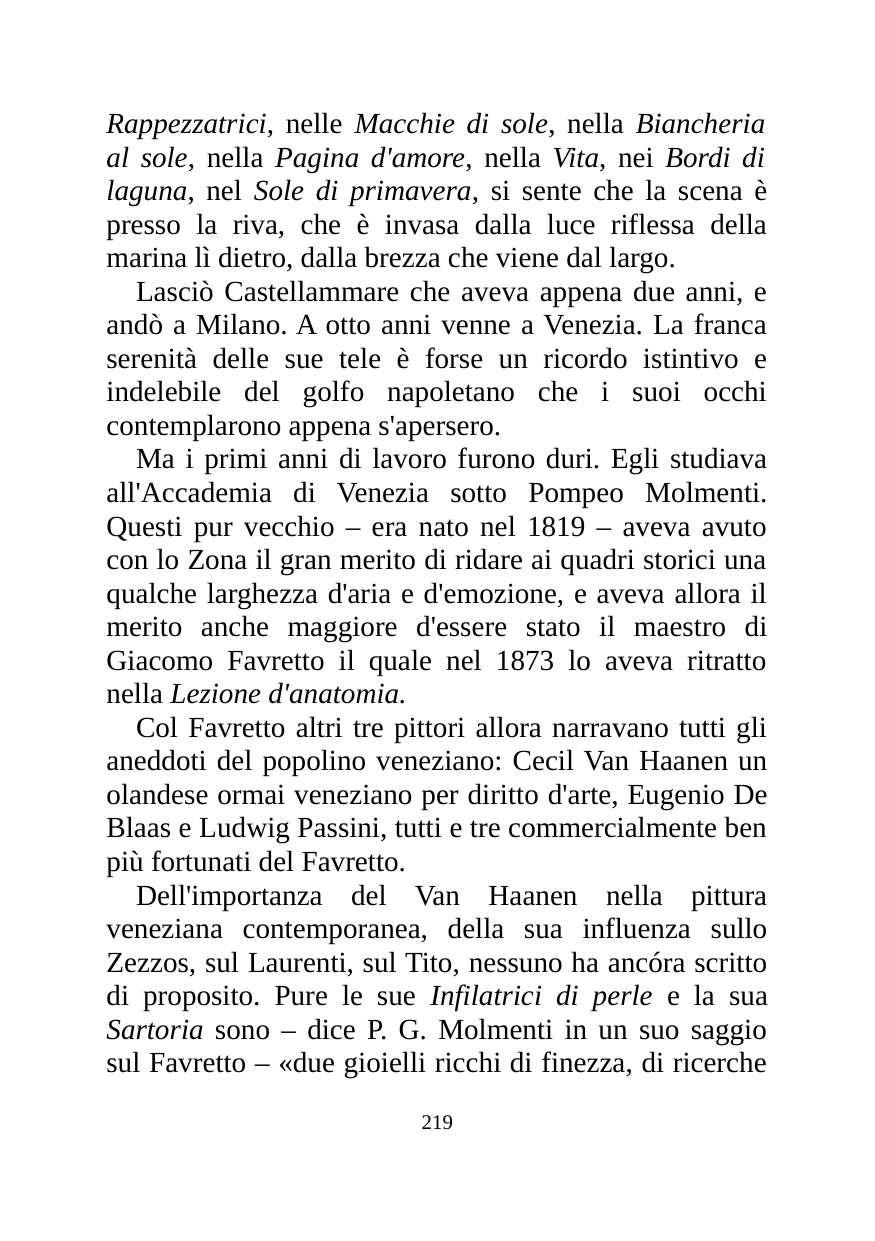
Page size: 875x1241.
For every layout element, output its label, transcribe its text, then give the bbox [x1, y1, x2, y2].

text Ma i primi anni di lavoro furono duri. Egli studiava all'Accademia di Venezia sotto Pompeo Molmenti. Questi pur vecchio – era nato nel 1819 – aveva avuto con lo Zona il gran merito di ridare ai quadri storici una qualche larghezza d'aria e d'emozione, e aveva allora il merito anche maggiore d'essere stato il maestro di Giacomo Favretto il quale nel 1873 lo aveva ritratto nella Lezione d'anatomia. [106, 442, 768, 710]
text Rappezzatrici, nelle Macchie di sole, nella Biancheria al sole, nella Pagina d'amore, nella Vita, nei Bordi di laguna, nel Sole di primavera, si sente che la scena è presso la riva, che è invasa dalla luce riflessa della marina lì dietro, dalla brezza che viene dal largo. [106, 106, 768, 274]
text Col Favretto altri tre pittori allora narravano tutti gli aneddoti del popolino veneziano: Cecil Van Haanen un olandese ormai veneziano per diritto d'arte, Eugenio De Blaas e Ludwig Passini, tutti e tre commercialmente ben più fortunati del Favretto. [106, 710, 768, 878]
text Lasciò Castellammare che aveva appena due anni, e andò a Milano. A otto anni venne a Venezia. La franca serenità delle sue tele è forse un ricordo istintivo e indelebile del golfo napoletano che i suoi occhi contemplarono appena s'apersero. [106, 274, 768, 442]
text Dell'importanza del Van Haanen nella pittura veneziana contemporanea, della sua influenza sullo Zezzos, sul Laurenti, sul Tito, nessuno ha ancóra scritto di proposito. Pure le sue Infilatrici di perle e la sua Sartoria sono – dice P. G. Molmenti in un suo saggio sul Favretto – «due gioielli ricchi di finezza, di ricerche [106, 878, 768, 1079]
